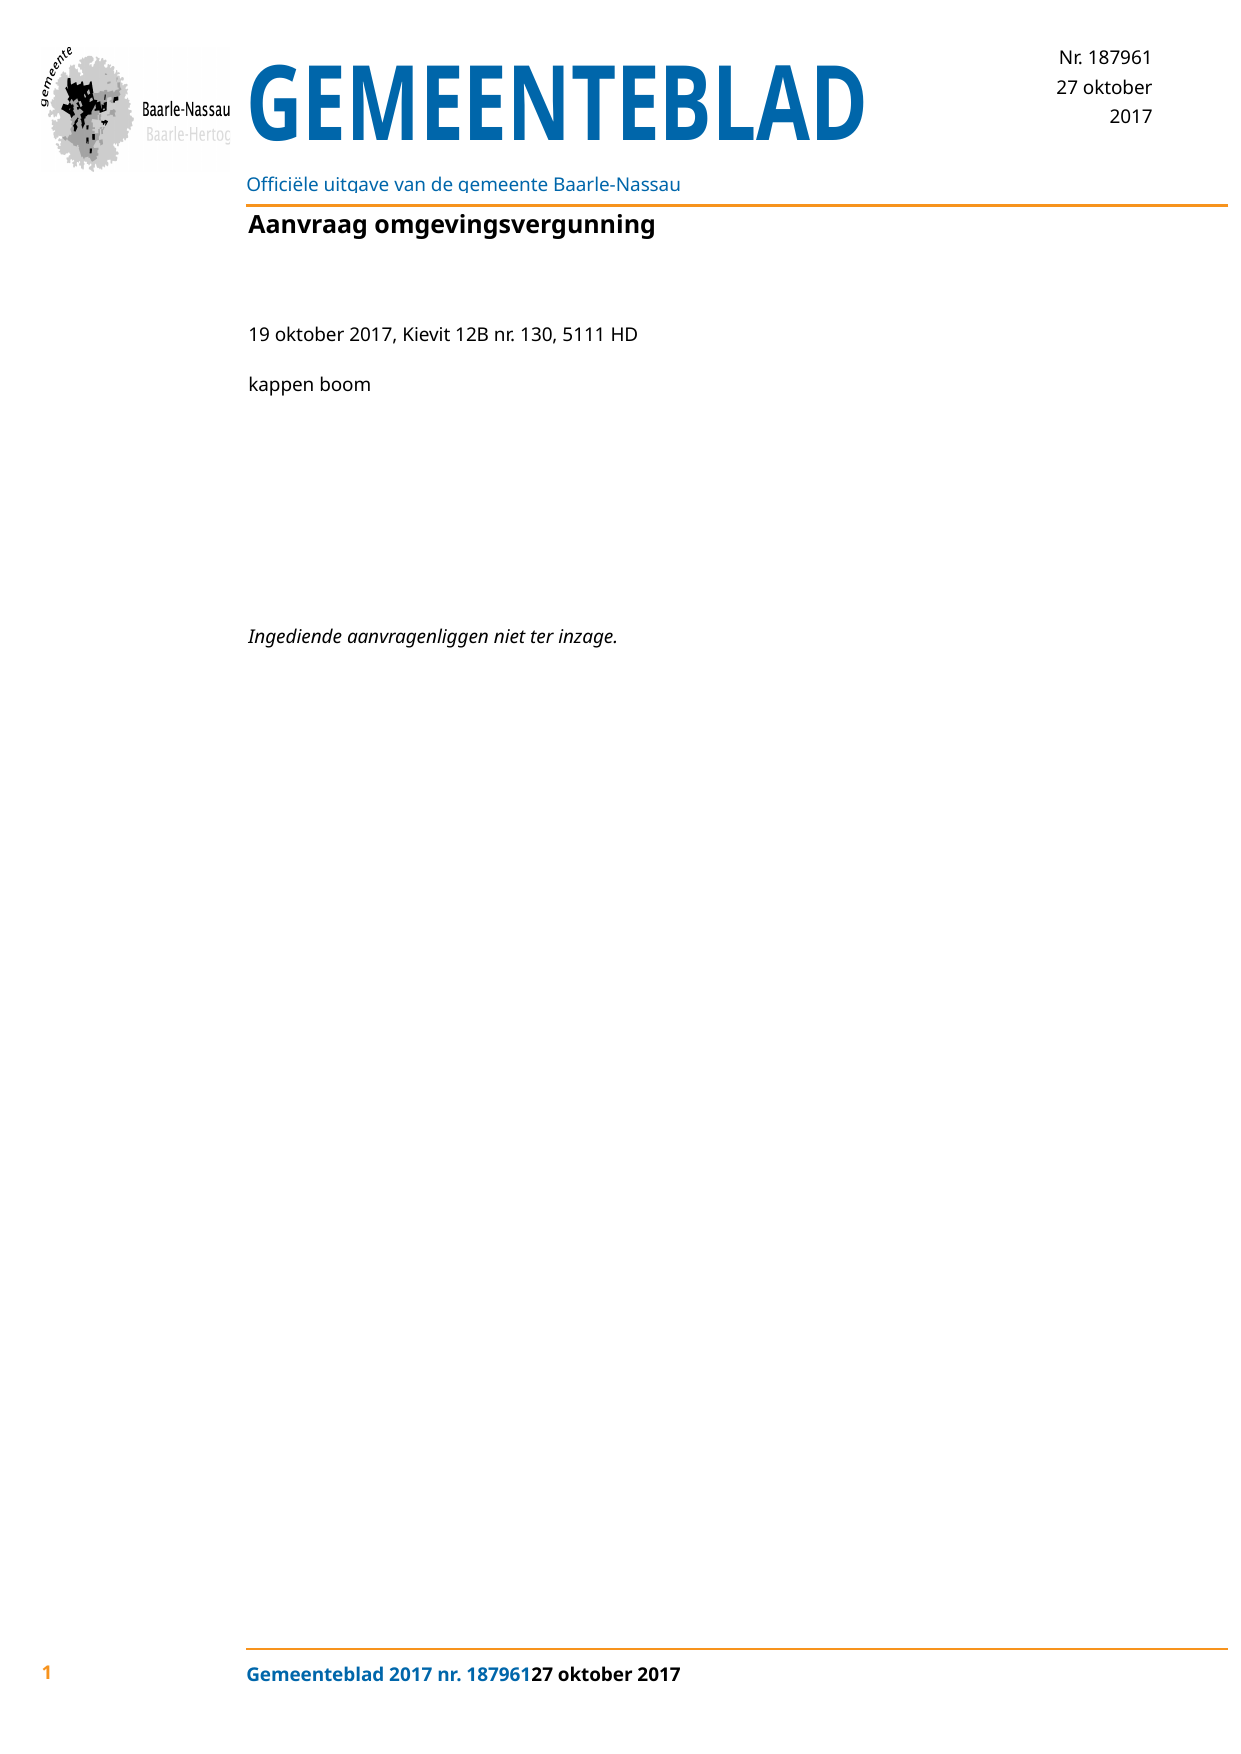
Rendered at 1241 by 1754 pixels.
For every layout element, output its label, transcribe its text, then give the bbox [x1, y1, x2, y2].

text Ingediende aanvragenliggen niet ter inzage. [248, 623, 1152, 649]
picture [41, 47, 231, 172]
text 19 oktober 2017, Kievit 12B nr. 130, 5111 HD [248, 321, 1152, 346]
text kappen boom [248, 371, 1152, 397]
text Aanvraag omgevingsvergunning [248, 207, 1152, 241]
